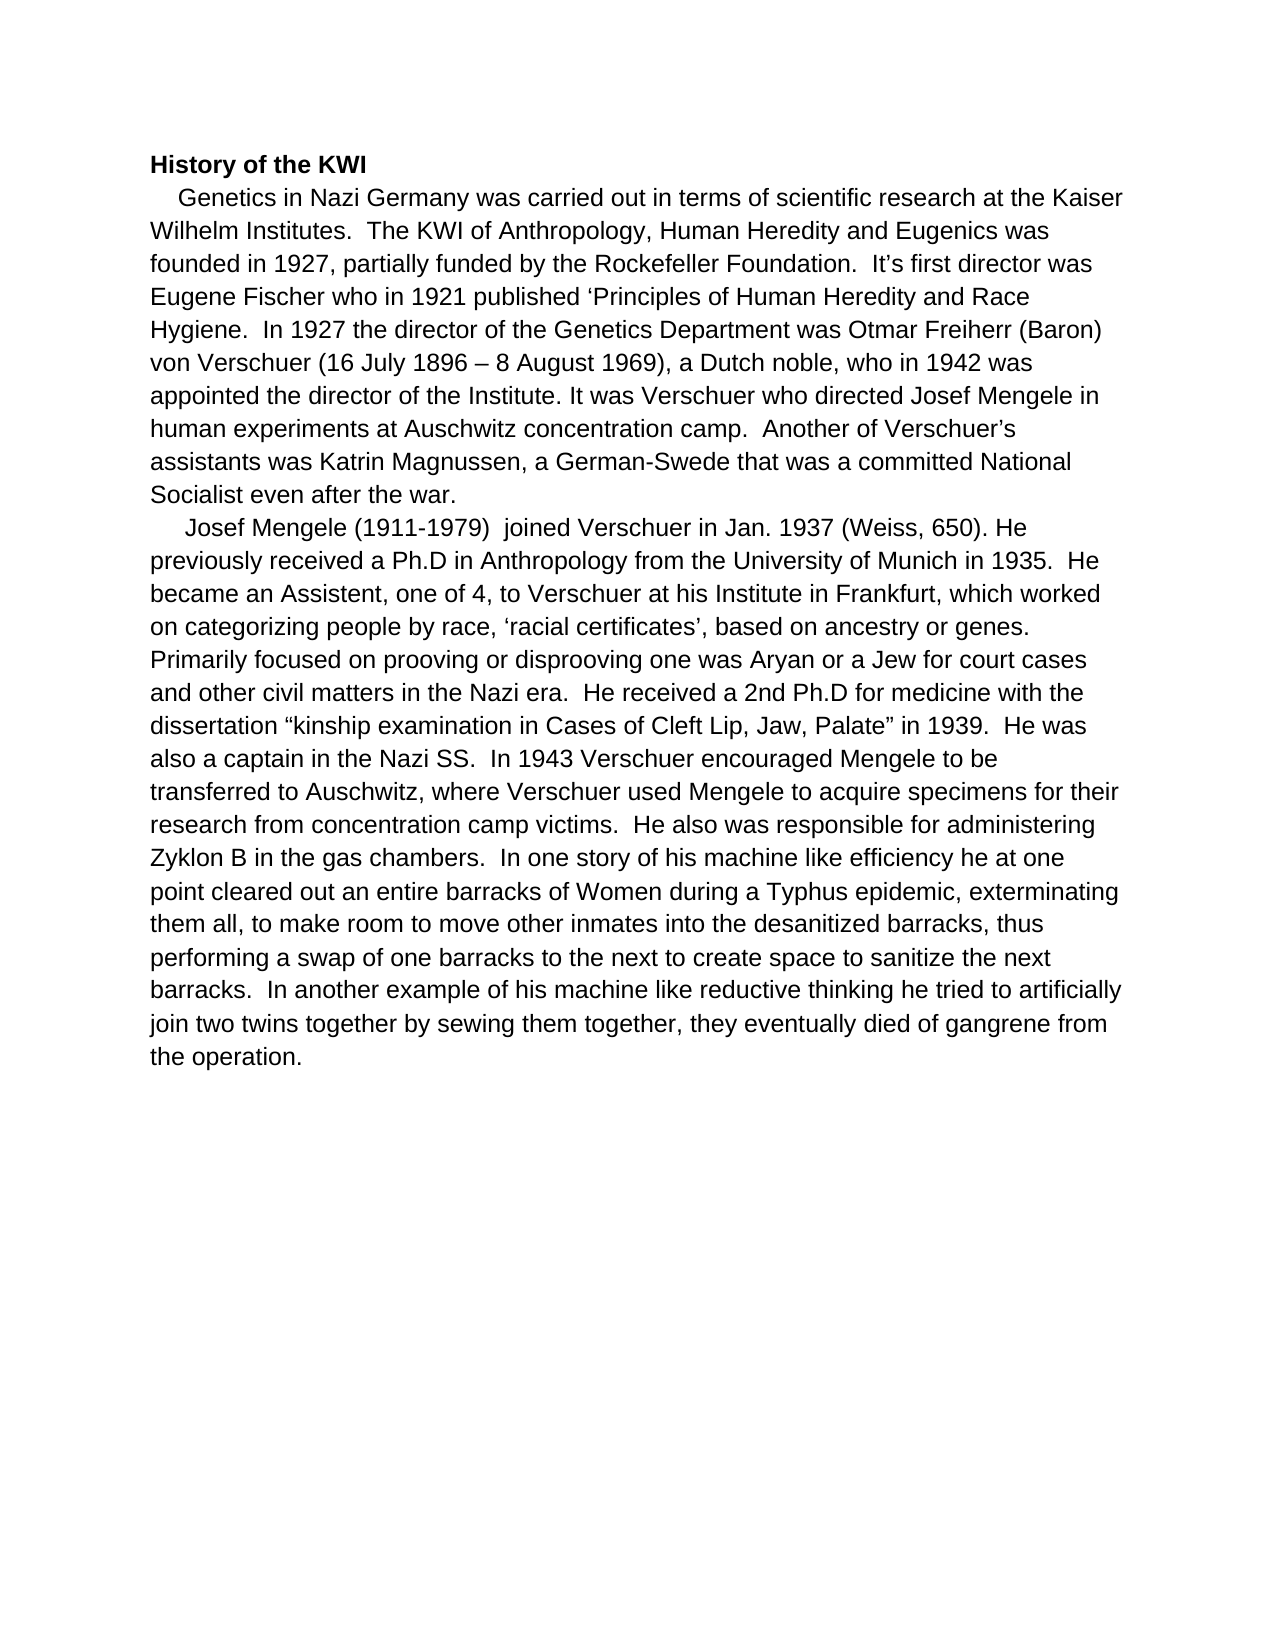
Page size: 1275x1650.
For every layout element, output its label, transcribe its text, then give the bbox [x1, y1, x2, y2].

text History of the KWI [150, 150, 1125, 179]
text Josef Mengele (1911-1979) joined Verschuer in Jan. 1937 (Weiss, 650). He previously received a Ph.D in Anthropology from the University of Munich in 1935. He became an Assistent, one of 4, to Verschuer at his Institute in Frankfurt, which worked on categorizing people by race, ‘racial certificates’, based on ancestry or genes. Primarily focused on prooving or disprooving one was Aryan or a Jew for court cases and other civil matters in the Nazi era. He received a 2nd Ph.D for medicine with the dissertation “kinship examination in Cases of Cleft Lip, Jaw, Palate” in 1939. He was also a captain in the Nazi SS. In 1943 Verschuer encouraged Mengele to be transferred to Auschwitz, where Verschuer used Mengele to acquire specimens for their research from concentration camp victims. He also was responsible for administering Zyklon B in the gas chambers. In one story of his machine like efficiency he at one point cleared out an entire barracks of Women during a Typhus epidemic, exterminating them all, to make room to move other inmates into the desanitized barracks, thus performing a swap of one barracks to the next to create space to sanitize the next barracks. In another example of his machine like reductive thinking he tried to artificially join two twins together by sewing them together, they eventually died of gangrene from the operation. [150, 513, 1125, 1070]
text Genetics in Nazi Germany was carried out in terms of scientific research at the Kaiser Wilhelm Institutes. The KWI of Anthropology, Human Heredity and Eugenics was founded in 1927, partially funded by the Rockefeller Foundation. It’s first director was Eugene Fischer who in 1921 published ‘Principles of Human Heredity and Race Hygiene. In 1927 the director of the Genetics Department was Otmar Freiherr (Baron) von Verschuer (16 July 1896 – 8 August 1969), a Dutch noble, who in 1942 was appointed the director of the Institute. It was Verschuer who directed Josef Mengele in human experiments at Auschwitz concentration camp. Another of Verschuer’s assistants was Katrin Magnussen, a German-Swede that was a committed National Socialist even after the war. [150, 183, 1125, 509]
